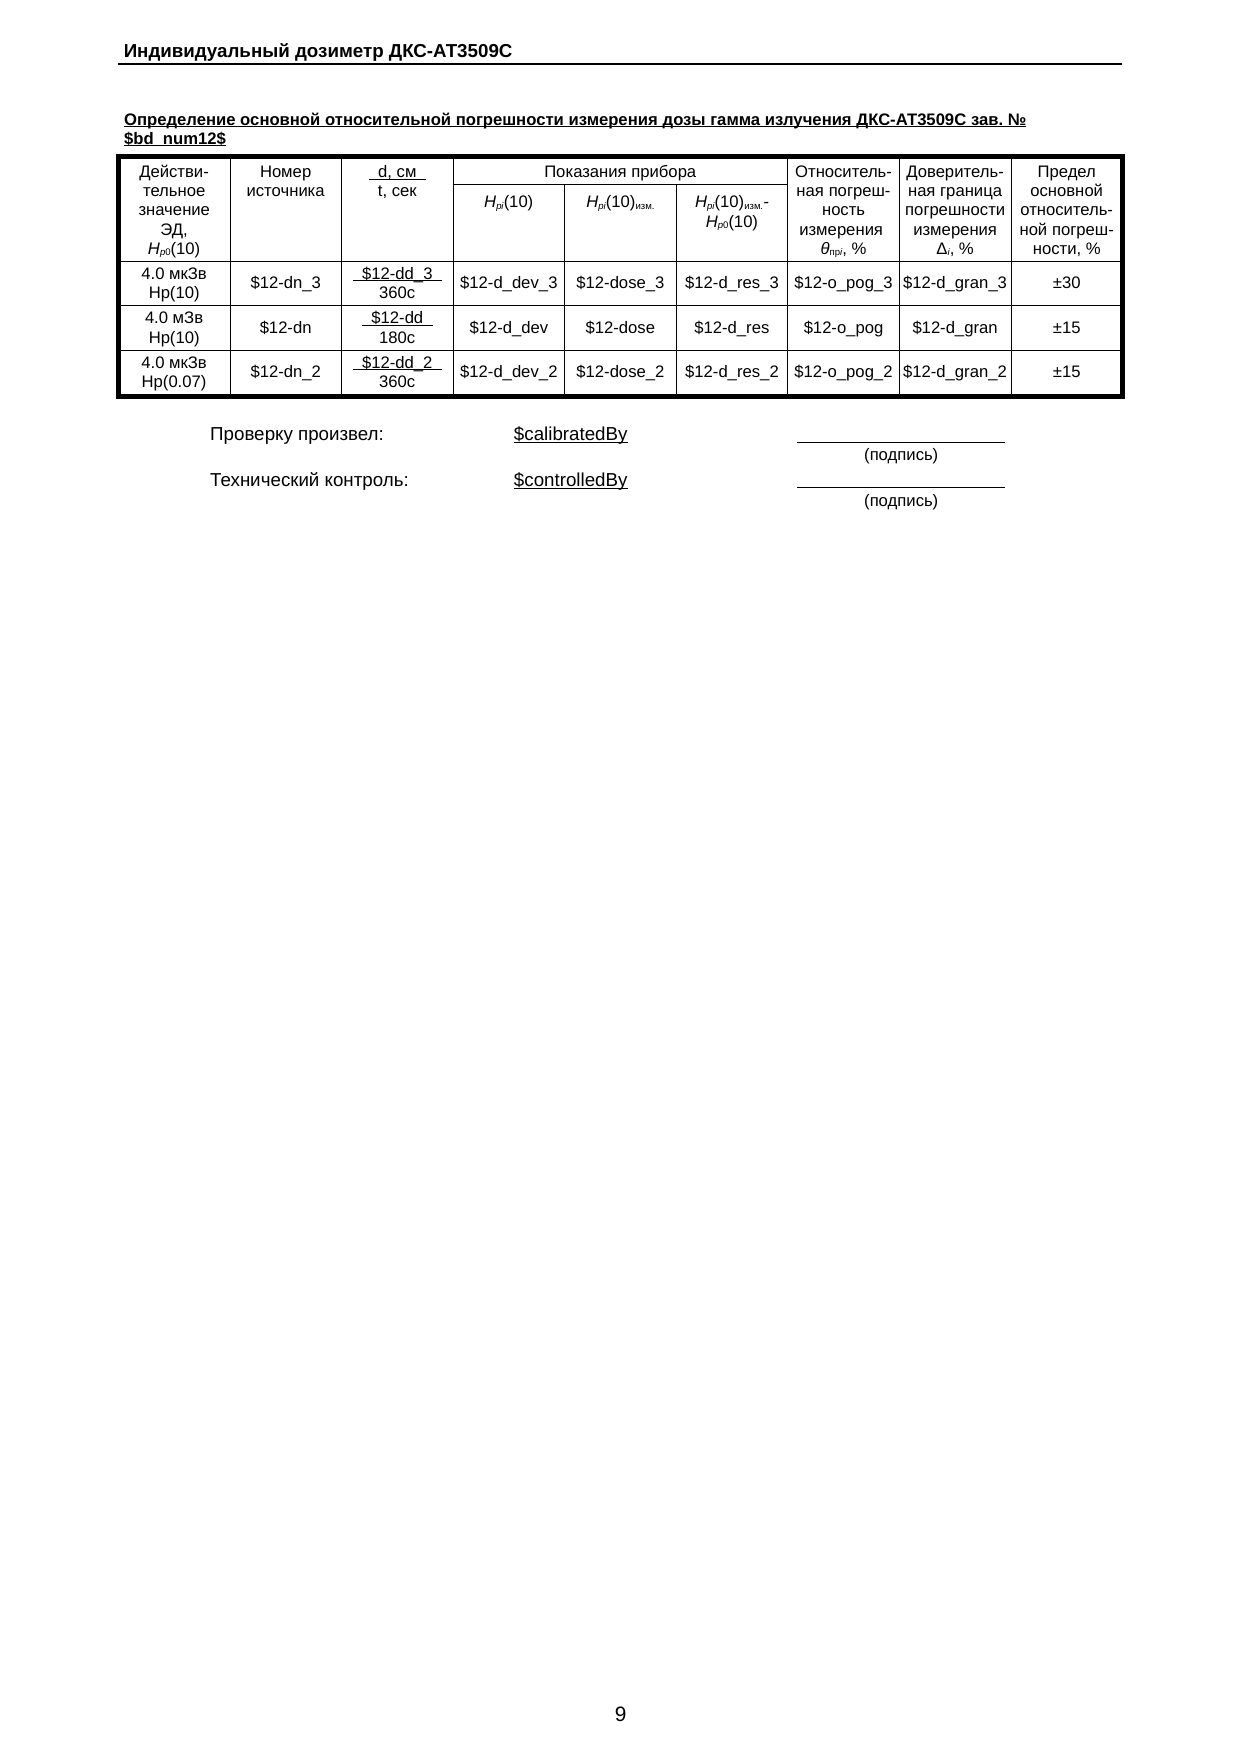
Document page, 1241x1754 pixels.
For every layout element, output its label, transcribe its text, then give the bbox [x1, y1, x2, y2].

table_cell d, см t, сек [342, 159, 453, 261]
table_cell ±30 [1012, 262, 1120, 305]
table_cell $12-d_dev_2 [454, 351, 564, 394]
table_cell Показания прибора [454, 159, 787, 184]
table_cell $12-dd 180c [342, 306, 453, 349]
table_cell $12-d_dev_3 [454, 262, 564, 305]
table_header Проверку произвел: [210, 421, 514, 445]
table_cell $12-o_pog_3 [788, 262, 899, 305]
table_cell Номер источника [231, 159, 341, 261]
table_cell 4.0 мЗв Hp(10) [121, 306, 230, 349]
table_cell 4.0 мкЗв Hp(10) [121, 262, 230, 305]
table_cell $12-dose_3 [565, 262, 676, 305]
table_cell [210, 490, 514, 512]
table_cell Hpi(10)изм. [565, 185, 676, 261]
table_cell $12-dn_2 [231, 351, 341, 394]
table_cell ±15 [1012, 351, 1120, 394]
table_cell $12-d_res_3 [677, 262, 787, 305]
table_cell 4.0 мкЗв Hp(0.07) [121, 351, 230, 394]
table_cell $12-d_res [677, 306, 787, 349]
table_cell Технический контроль: [210, 466, 514, 490]
table_cell $12-d_gran_3 [900, 262, 1011, 305]
table_cell Предел основной относитель-ной погреш-ности, % [1012, 159, 1120, 261]
table_cell [210, 445, 514, 466]
table_header $calibratedBy [514, 421, 771, 445]
table_cell $12-dn [231, 306, 341, 349]
table_cell $12-o_pog [788, 306, 899, 349]
table_cell $12-o_pog_2 [788, 351, 899, 394]
table_cell Доверитель-ная граница погрешности измерения Δi, % [900, 159, 1011, 261]
table_cell $controlledBy [514, 466, 771, 490]
table_cell $12-dd_2 360c [342, 351, 453, 394]
table_cell Относитель-ная погреш-ность измерения θпрi, % [788, 159, 899, 261]
table_cell Hpi(10)изм.-Hp0(10) [677, 185, 787, 261]
table_cell $12-d_gran [900, 306, 1011, 349]
table_cell $12-dose [565, 306, 676, 349]
table_header [771, 421, 1031, 445]
table_header Определение основной относительной погрешности измерения дозы гамма излучения ДКС-АТ3509C зав. № $bd_num12$ [118, 95, 1122, 153]
table_cell [771, 466, 1031, 490]
table_cell ±15 [1012, 306, 1120, 349]
table_cell Действи-тельное значение ЭД, Hp0(10) [121, 159, 230, 261]
table_cell Hpi(10) [454, 185, 564, 261]
table_cell [514, 490, 771, 512]
table_cell $12-d_dev [454, 306, 564, 349]
table_cell $12-dn_3 [231, 262, 341, 305]
table_cell (подпись) [771, 490, 1031, 512]
table_cell $12-dd_3 360c [342, 262, 453, 305]
table_cell [514, 445, 771, 466]
table_cell $12-dose_2 [565, 351, 676, 394]
table_cell $12-d_res_2 [677, 351, 787, 394]
table_cell (подпись) [771, 445, 1031, 466]
table_cell $12-d_gran_2 [900, 351, 1011, 394]
